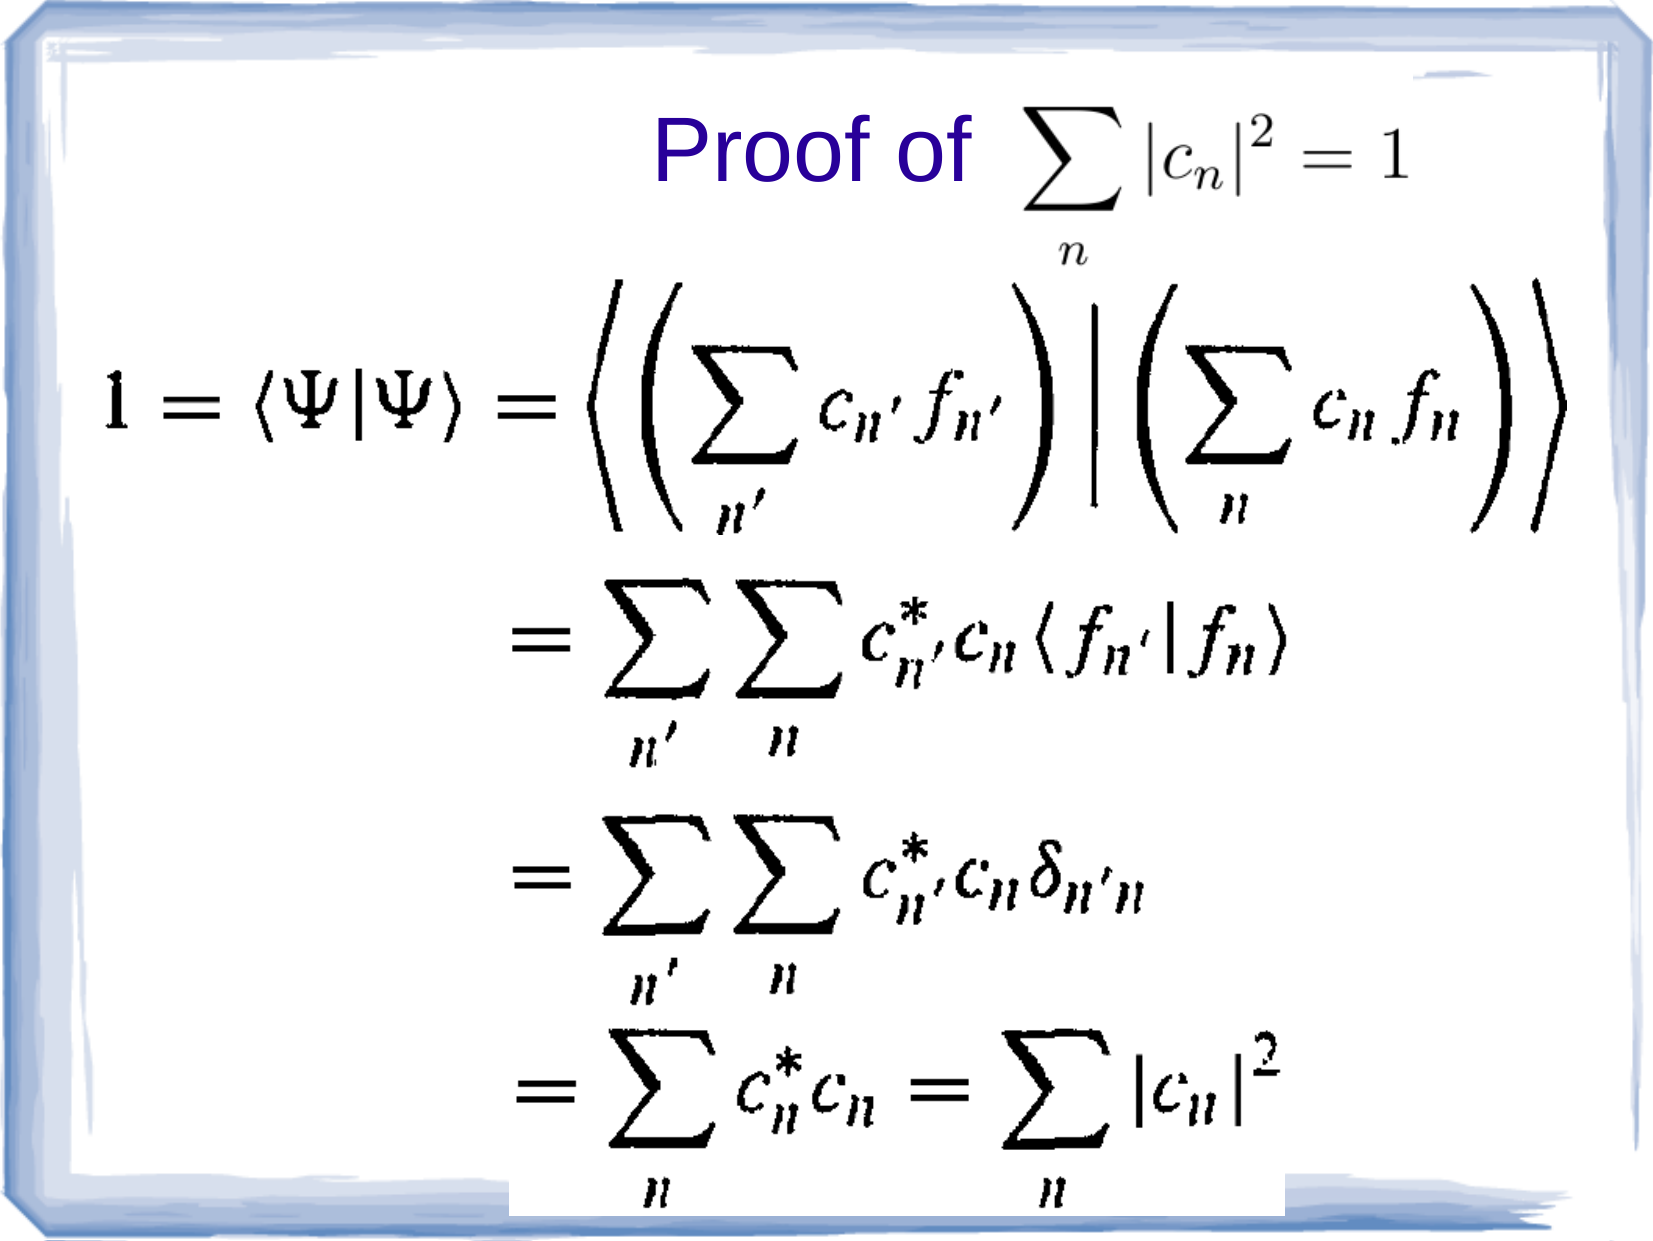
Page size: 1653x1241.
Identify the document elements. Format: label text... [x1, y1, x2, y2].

picture [0, 0, 1653, 1241]
title Proof of [82, 49, 1567, 254]
